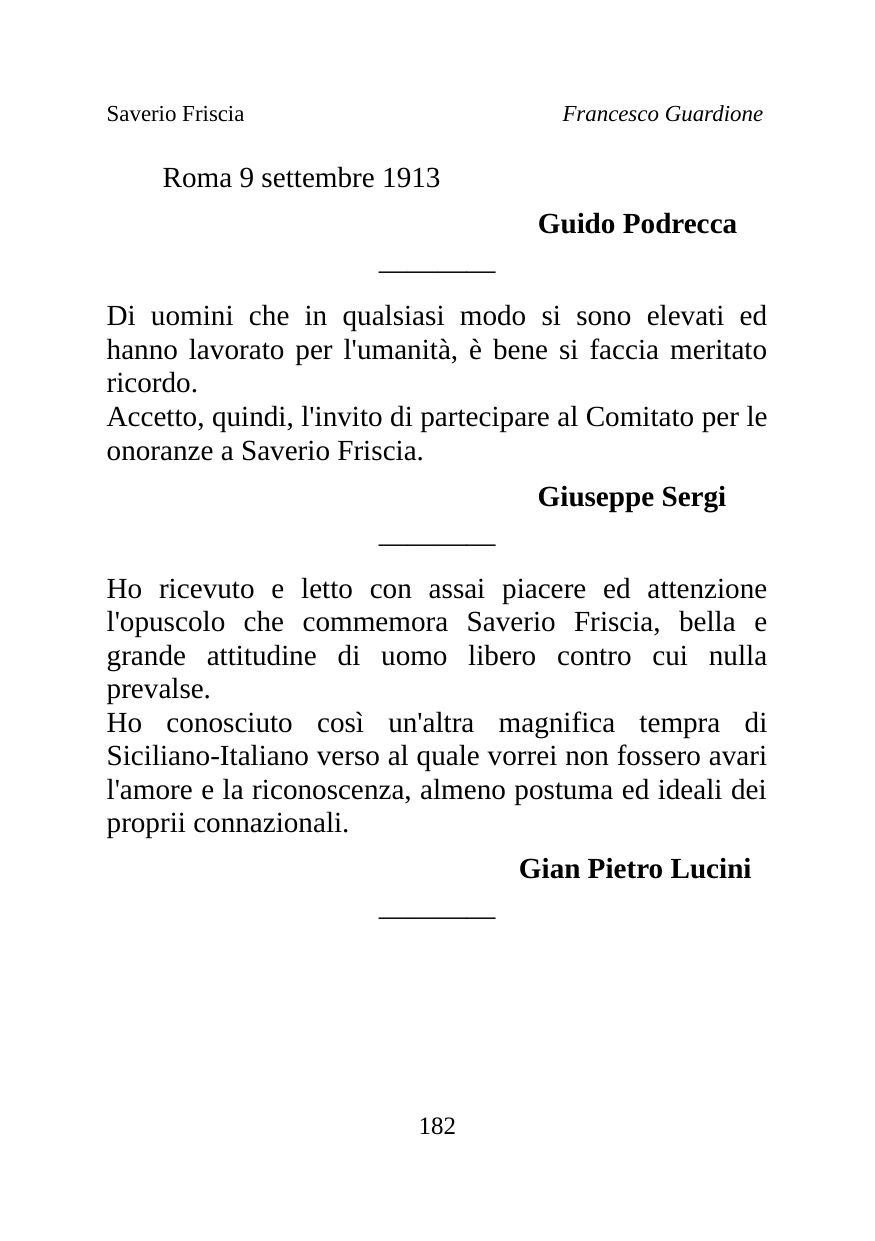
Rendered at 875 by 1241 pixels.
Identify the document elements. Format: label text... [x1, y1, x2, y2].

text Di uomini che in qualsiasi modo si sono elevati ed hanno lavorato per l'umanità, è bene si faccia meritato ricordo. [106, 298, 768, 399]
text Accetto, quindi, l'invito di partecipare al Comitato per le onoranze a Saverio Friscia. [106, 399, 768, 466]
text Ho ricevuto e letto con assai piacere ed attenzione l'opuscolo che commemora Saverio Friscia, bella e grande attitudine di uomo libero contro cui nulla prevalse. [106, 571, 768, 705]
text Giuseppe Sergi [106, 479, 768, 512]
text Guido Podrecca [106, 206, 768, 240]
text Roma 9 settembre 1913 [106, 160, 768, 194]
text ———— [106, 525, 768, 558]
text Gian Pietro Lucini [106, 852, 768, 885]
text Ho conosciuto così un'altra magnifica tempra di Siciliano-Italiano verso al quale vorrei non fossero avari l'amore e la riconoscenza, almeno postuma ed ideali dei proprii connazionali. [106, 705, 768, 839]
text ———— [106, 898, 768, 931]
text ———— [106, 252, 768, 286]
